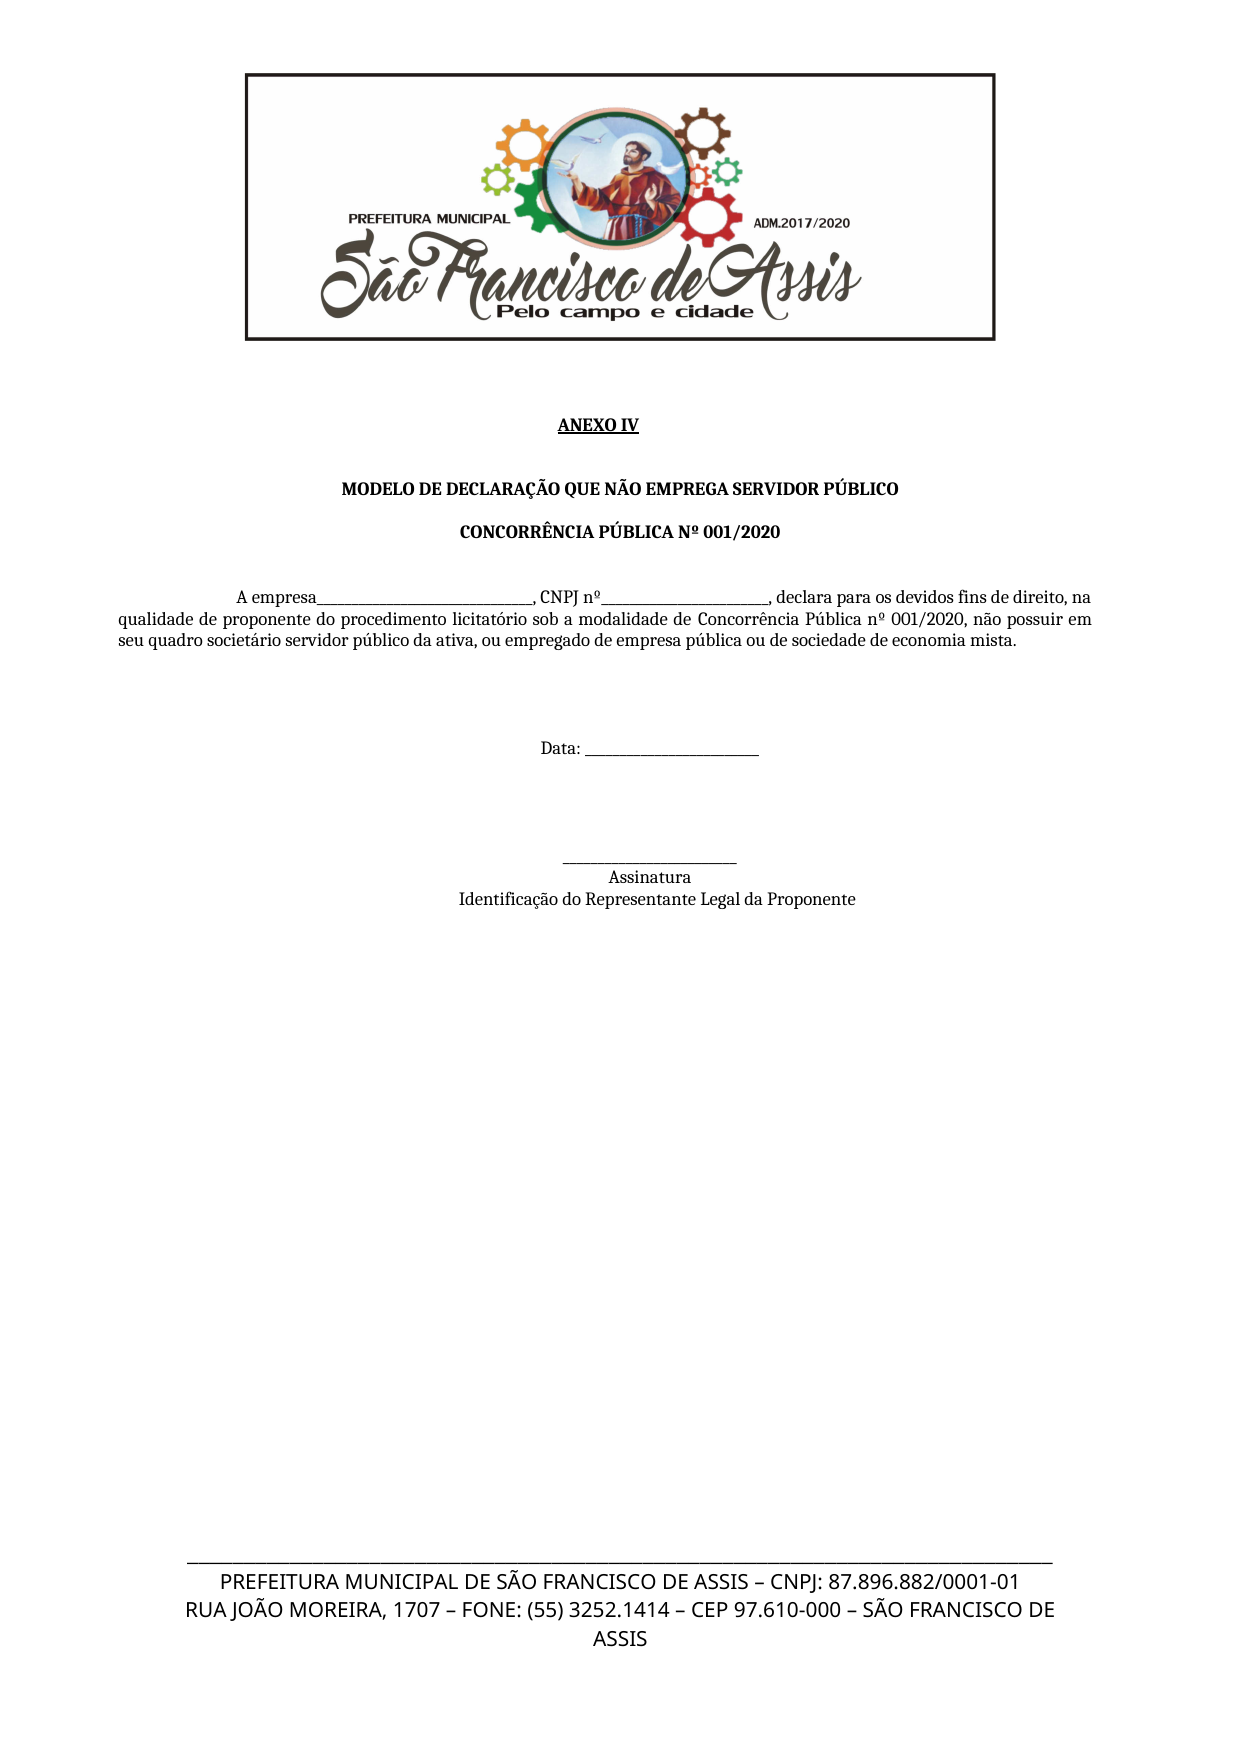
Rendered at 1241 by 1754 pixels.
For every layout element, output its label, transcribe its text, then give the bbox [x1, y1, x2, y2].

text MODELO DE DECLARAÇÃO QUE NÃO EMPREGA SERVIDOR PÚBLICO [177, 479, 1063, 500]
text CONCORRÊNCIA PÚBLICA Nº 001/2020 [177, 522, 1063, 543]
text Assinatura [118, 867, 1063, 888]
text _________________________ [118, 845, 1063, 867]
text Data: _________________________ [118, 737, 1063, 759]
text A empresa_______________________________, CNPJ nº________________________, declara para os devidos fins de direito, na qualidade de proponente do procedimento licitatório sob a modalidade de Concorrência Pública nº 001/2020, não possuir em seu quadro societário servidor público da ativa, ou empregado de empresa pública ou de sociedade de economia mista. [118, 587, 1093, 651]
text Identificação do Representante Legal da Proponente [118, 888, 1078, 910]
subtitle ANEXO IV [118, 414, 1078, 436]
